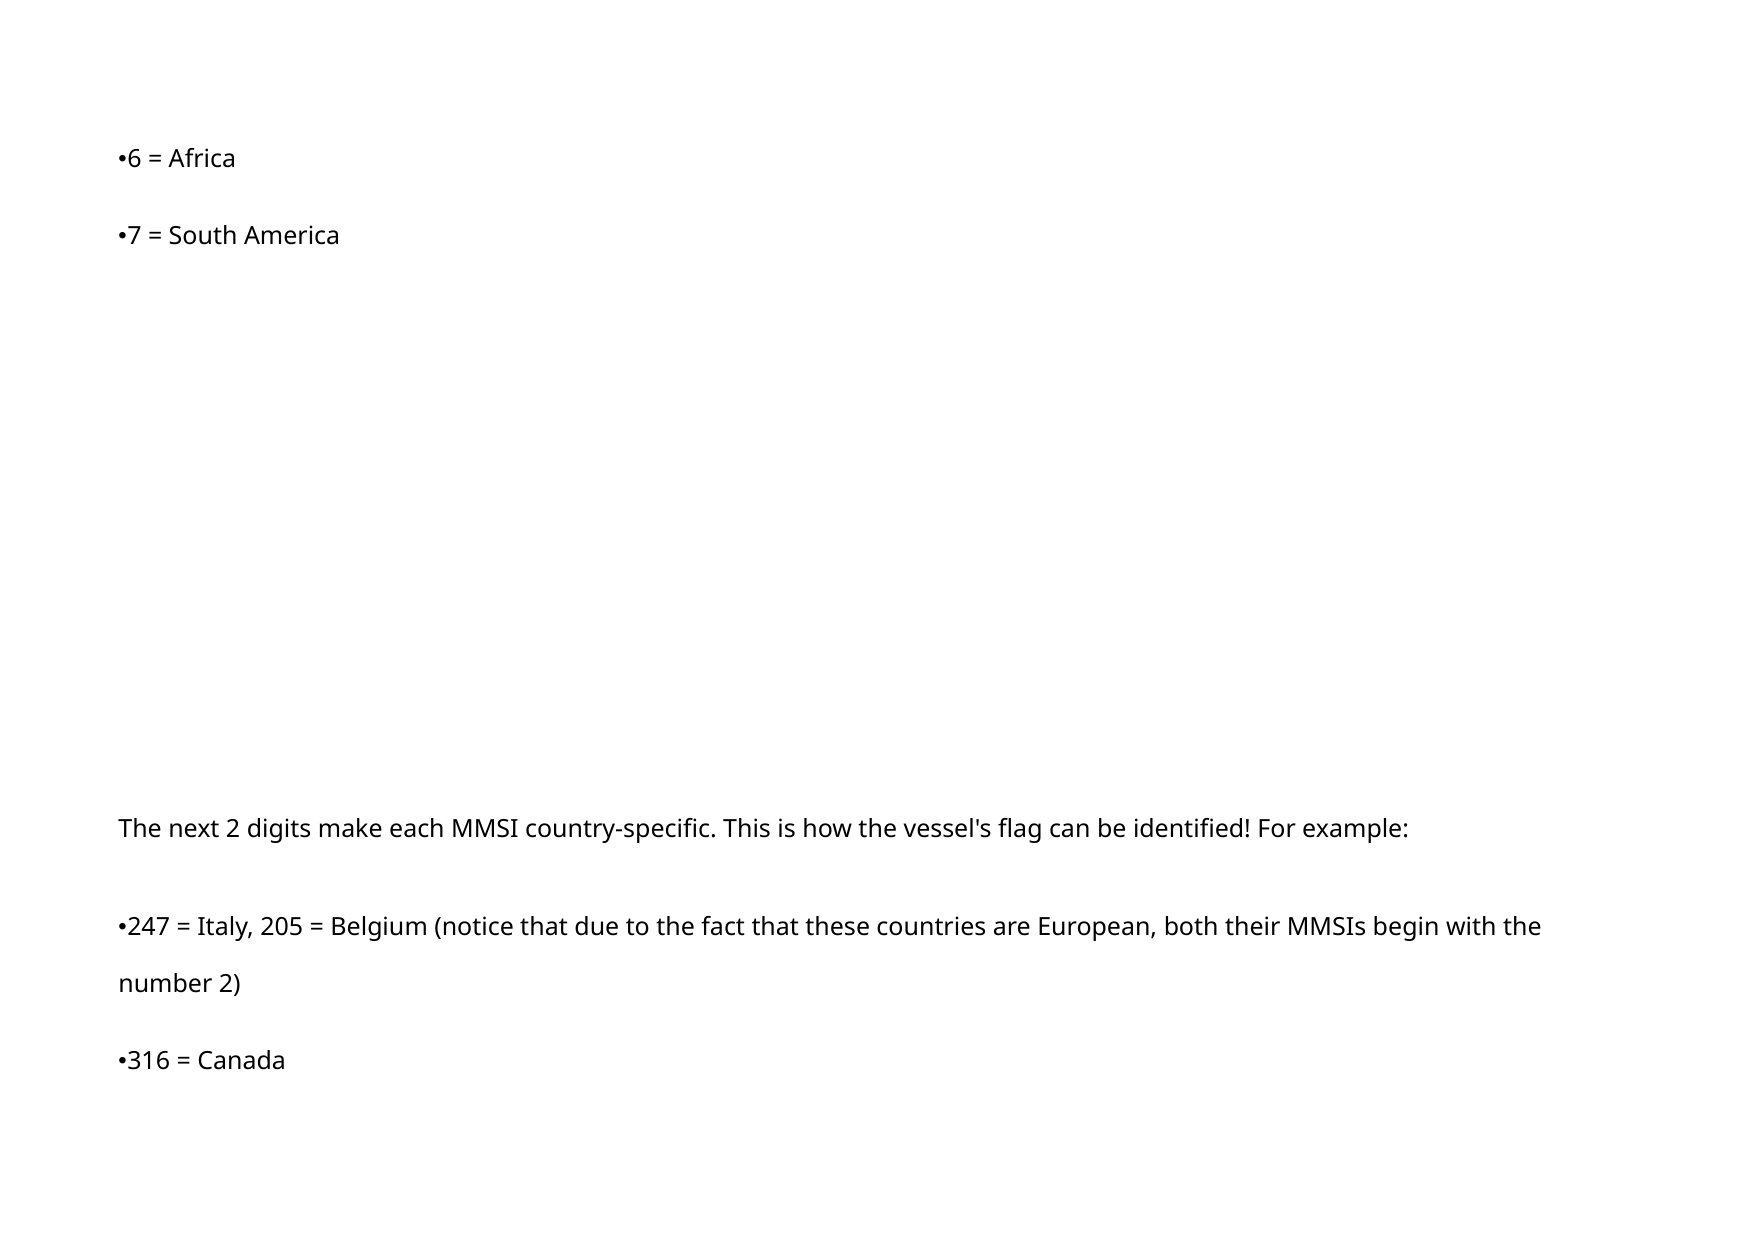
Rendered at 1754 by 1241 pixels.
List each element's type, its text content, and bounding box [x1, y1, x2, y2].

list 6 = Africa [118, 118, 1636, 174]
text The next 2 digits make each MMSI country-specific. This is how the vessel's flag can be identified! For example: [118, 789, 1636, 845]
list 316 = Canada [118, 1020, 1636, 1076]
list 247 = Italy, 205 = Belgium (notice that due to the fact that these countries are European, both their MMSIs begin with the number 2) [118, 887, 1636, 999]
list 7 = South America [118, 195, 1636, 251]
